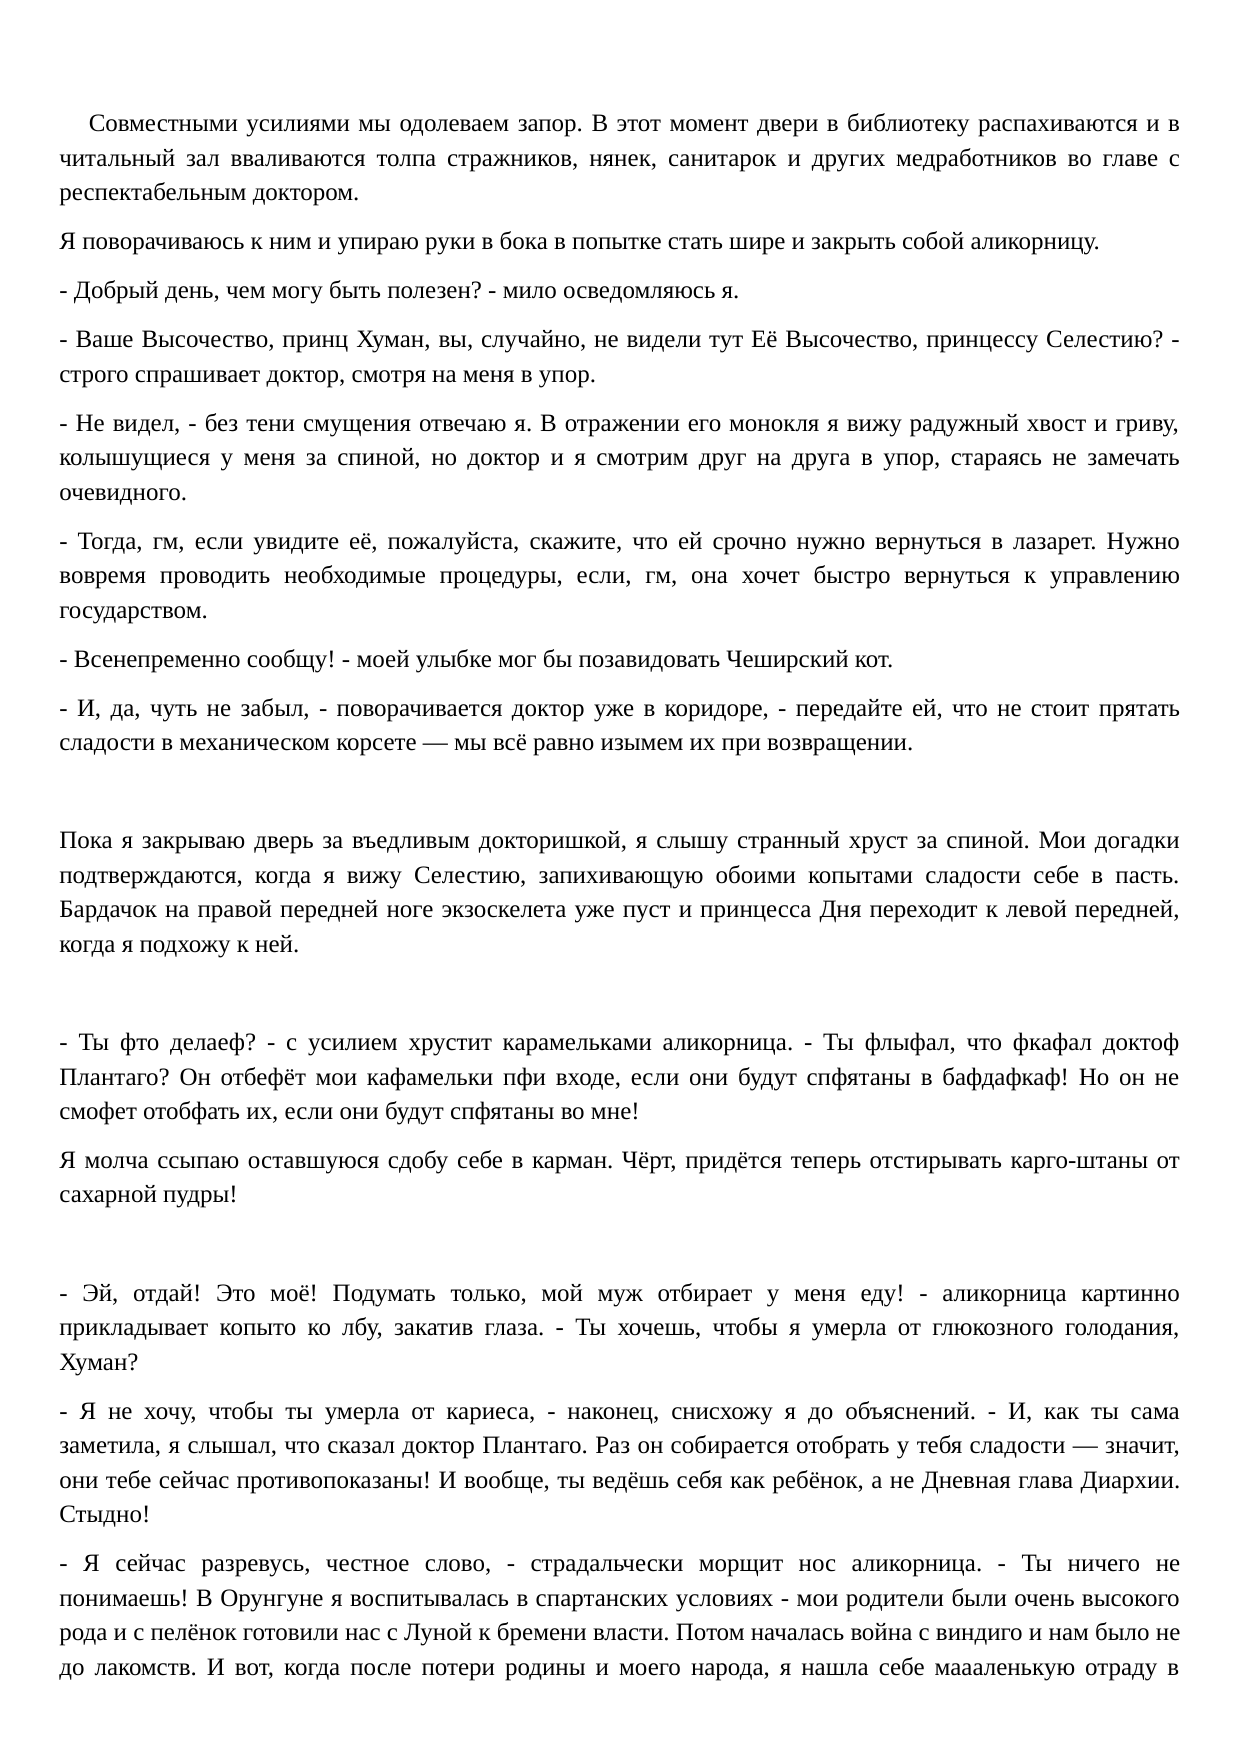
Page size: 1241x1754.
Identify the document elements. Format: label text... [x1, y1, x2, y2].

text Совместными усилиями мы одолеваем запор. В этот момент двери в библиотеку распахиваются и в читальный зал вваливаются толпа стражников, нянек, санитарок и других медработников во главе с респектабельным доктором. [59, 108, 1181, 206]
text Я поворачиваюсь к ним и упираю руки в бока в попытке стать шире и закрыть собой аликорницу. [59, 226, 1181, 255]
text - И, да, чуть не забыл, - поворачивается доктор уже в коридоре, - передайте ей, что не стоит прятать сладости в механическом корсете — мы всё равно изымем их при возвращении. [59, 693, 1181, 756]
text - Всенепременно сообщу! - моей улыбке мог бы позавидовать Чеширский кот. [59, 644, 1181, 673]
text - Тогда, гм, если увидите её, пожалуйста, скажите, что ей срочно нужно вернуться в лазарет. Нужно вовремя проводить необходимые процедуры, если, гм, она хочет быстро вернуться к управлению государством. [59, 526, 1181, 623]
text - Не видел, - без тени смущения отвечаю я. В отражении его монокля я вижу радужный хвост и гриву, колышущиеся у меня за спиной, но доктор и я смотрим друг на друга в упор, стараясь не замечать очевидного. [59, 408, 1181, 506]
text - Ты фто делаеф? - с усилием хрустит карамельками аликорница. - Ты флыфал, что фкафал доктоф Плантаго? Он отбефёт мои кафамельки пфи входе, если они будут спфятаны в бафдафкаф! Но он не смофет отобфать их, если они будут спфятаны во мне! [59, 1027, 1181, 1125]
text Я молча ссыпаю оставшуюся сдобу себе в карман. Чёрт, придётся теперь отстирывать карго-штаны от сахарной пудры! [59, 1145, 1181, 1208]
text - Я сейчас разревусь, честное слово, - страдальчески морщит нос аликорница. - Ты ничего не понимаешь! В Орунгуне я воспитывалась в спартанских условиях - мои родители были очень высокого рода и с пелёнок готовили нас с Луной к бремени власти. Потом началась война с виндиго и нам было не до лакомств. И вот, когда после потери родины и моего народа, я нашла себе маааленькую отраду в [59, 1548, 1181, 1680]
text - Добрый день, чем могу быть полезен? - мило осведомляюсь я. [59, 275, 1181, 304]
text - Я не хочу, чтобы ты умерла от кариеса, - наконец, снисхожу я до объяснений. - И, как ты сама заметила, я слышал, что сказал доктор Плантаго. Раз он собирается отобрать у тебя сладости — значит, они тебе сейчас противопоказаны! И вообще, ты ведёшь себя как ребёнок, а не Дневная глава Диархии. Стыдно! [59, 1396, 1181, 1528]
text Пока я закрываю дверь за въедливым докторишкой, я слышу странный хруст за спиной. Мои догадки подтверждаются, когда я вижу Селестию, запихивающую обоими копытами сладости себе в пасть. Бардачок на правой передней ноге экзоскелета уже пуст и принцесса Дня переходит к левой передней, когда я подхожу к ней. [59, 826, 1181, 958]
text - Эй, отдай! Это моё! Подумать только, мой муж отбирает у меня еду! - аликорница картинно прикладывает копыто ко лбу, закатив глаза. - Ты хочешь, чтобы я умерла от глюкозного голодания, Хуман? [59, 1278, 1181, 1375]
text - Ваше Высочество, принц Хуман, вы, случайно, не видели тут Её Высочество, принцессу Селестию? - строго спрашивает доктор, смотря на меня в упор. [59, 324, 1181, 387]
